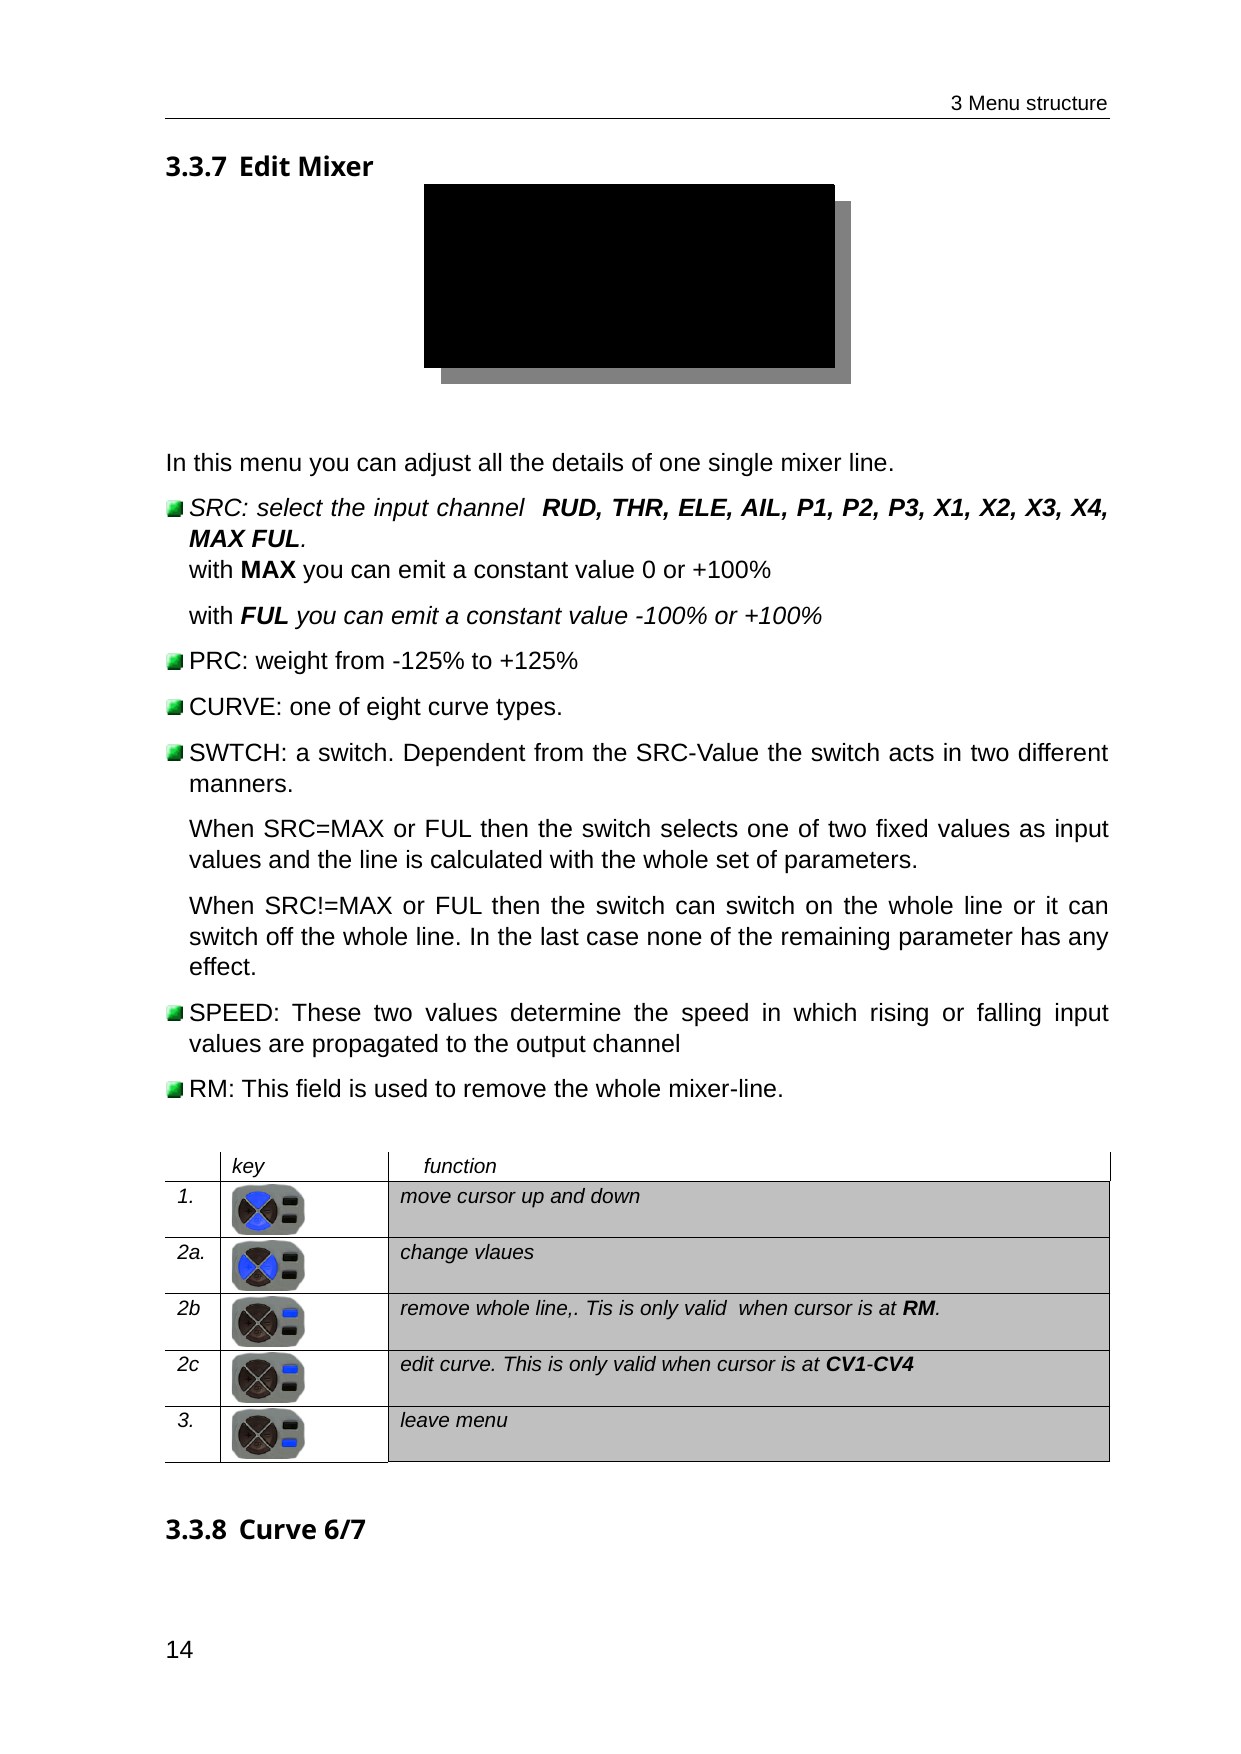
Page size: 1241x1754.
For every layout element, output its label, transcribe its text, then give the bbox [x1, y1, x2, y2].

table_cell 2c [165, 1351, 220, 1406]
picture [231, 1408, 306, 1459]
table_cell 3. [165, 1407, 220, 1462]
picture [166, 1081, 183, 1098]
picture [231, 1296, 306, 1347]
table_cell remove whole line,. Tis is only valid when cursor is at RM. [389, 1294, 1109, 1350]
picture [166, 653, 183, 670]
text In this menu you can adjust all the details of one single mixer line. [165, 449, 1110, 477]
picture [166, 744, 183, 761]
list SPEED: These two values determine the speed in which rising or falling input values are propagated to the output channel [165, 999, 1110, 1058]
subtitle Edit Mixer [165, 147, 1110, 184]
table_cell 1. [165, 1182, 220, 1237]
picture [166, 500, 183, 517]
table_header key [221, 1152, 388, 1181]
table_header function [389, 1152, 1110, 1181]
table_cell [221, 1351, 388, 1406]
table_cell [221, 1238, 388, 1293]
table_cell edit curve. This is only valid when cursor is at CV1-CV4 [389, 1351, 1109, 1406]
list When SRC=MAX or FUL then the switch selects one of two fixed values as input values and the line is calculated with the whole set of parameters. [165, 815, 1110, 874]
table_cell [221, 1182, 388, 1237]
table_cell change vlaues [389, 1238, 1109, 1293]
table_cell leave menu [389, 1407, 1109, 1461]
list When SRC!=MAX or FUL then the switch can switch on the whole line or it can switch off the whole line. In the last case none of the remaining parameter has any effect. [165, 892, 1110, 981]
list with FUL you can emit a constant value -100% or +100% [165, 602, 1110, 629]
list SRC: select the input channel RUD, THR, ELE, AIL, P1, P2, P3, X1, X2, X3, X4, MAX FUL. with MAX you can emit a constant value 0 or +100% [165, 494, 1110, 584]
picture [231, 1240, 306, 1291]
table_cell 2b [165, 1294, 220, 1350]
picture [166, 1005, 183, 1021]
subtitle Curve 6/7 [165, 1510, 1110, 1547]
table_cell 2a. [165, 1238, 220, 1293]
table_cell [221, 1407, 388, 1462]
list SWTCH: a switch. Dependent from the SRC-Value the switch acts in two different manners. [165, 739, 1110, 797]
table_cell [221, 1294, 388, 1350]
list CURVE: one of eight curve types. [165, 693, 1110, 721]
list RM: This field is used to remove the whole mixer-line. [165, 1075, 1110, 1103]
table_cell move cursor up and down [389, 1182, 1109, 1237]
picture [231, 1184, 306, 1235]
picture [166, 699, 183, 715]
table_header [165, 1152, 220, 1181]
picture [231, 1352, 306, 1403]
list PRC: weight from -125% to +125% [165, 647, 1110, 675]
